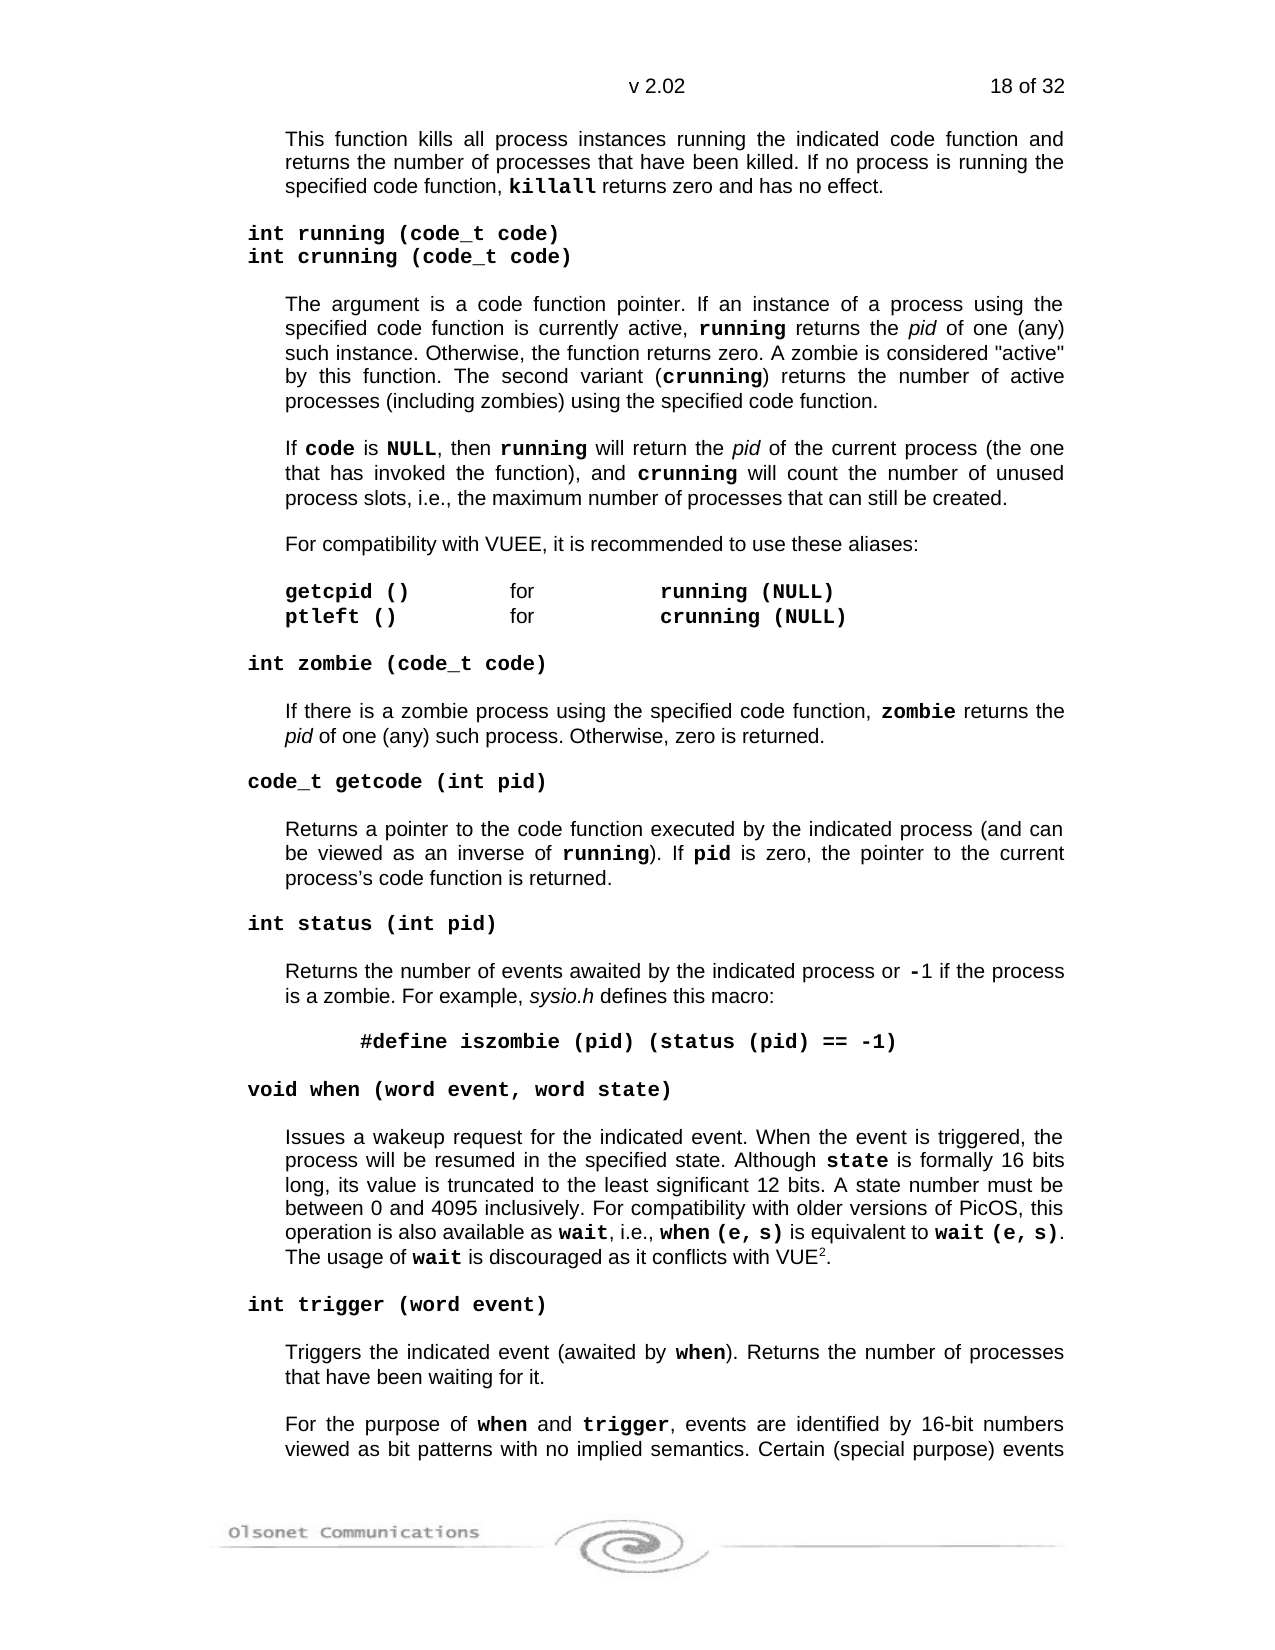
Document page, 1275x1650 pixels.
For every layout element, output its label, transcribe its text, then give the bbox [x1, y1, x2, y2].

text int crunning (code_t code) [247, 246, 1065, 270]
text The argument is a code function pointer. If an instance of a process using the specified code function is currently active, running returns the pid of one (any) such instance. Otherwise, the function returns zero. A zombie is considered "active" by this function. The second variant (crunning) returns the number of active processes (including zombies) using the specified code function. [285, 293, 1065, 413]
text int trigger (word event) [247, 1294, 1065, 1317]
text For the purpose of when and trigger, events are identified by 16-bit numbers viewed as bit patterns with no implied semantics. Certain (special purpose) events [285, 1412, 1065, 1460]
text int zombie (code_t code) [247, 653, 1065, 676]
text #define iszombie (pid) (status (pid) == -1) [285, 1031, 1065, 1055]
text code_t getcode (int pid) [247, 771, 1065, 795]
text Triggers the indicated event (awaited by when). Returns the number of processes that have been waiting for it. [285, 1341, 1065, 1389]
text void when (word event, word state) [247, 1078, 1065, 1102]
text int status (int pid) [247, 913, 1065, 936]
text For compatibility with VUEE, it is recommended to use these aliases: [285, 533, 1065, 556]
text If code is NULL, then running will return the pid of the current process (the one that has invoked the function), and crunning will count the number of unused process slots, i.e., the maximum number of processes that can still be created. [285, 436, 1065, 509]
text ptleft () for crunning (NULL) [285, 604, 1065, 629]
text getcpid () for running (NULL) [285, 579, 1065, 604]
text Returns a pointer to the code function executed by the indicated process (and can be viewed as an inverse of running). If pid is zero, the pointer to the current process’s code function is returned. [285, 818, 1065, 889]
text If there is a zombie process using the specified code function, zombie returns the pid of one (any) such process. Otherwise, zero is returned. [285, 699, 1065, 748]
text This function kills all process instances running the indicated code function and returns the number of processes that have been killed. If no process is running the specified code function, killall returns zero and has no effect. [285, 128, 1065, 199]
text Returns the number of events awaited by the indicated process or -1 if the process is a zombie. For example, sysio.h defines this macro: [285, 960, 1065, 1008]
text Issues a wakeup request for the indicated event. When the event is triggered, the process will be resumed in the specified state. Although state is formally 16 bits long, its value is truncated to the least significant 12 bits. A state number must be between 0 and 4095 inclusively. For compatibility with older versions of PicOS, this operation is also available as wait, i.e., when (e, s) is equivalent to wait (e, s). The usage of wait is discouraged as it conflicts with VUE2. [285, 1125, 1065, 1270]
picture [210, 1504, 1065, 1596]
text int running (code_t code) [247, 222, 1065, 246]
